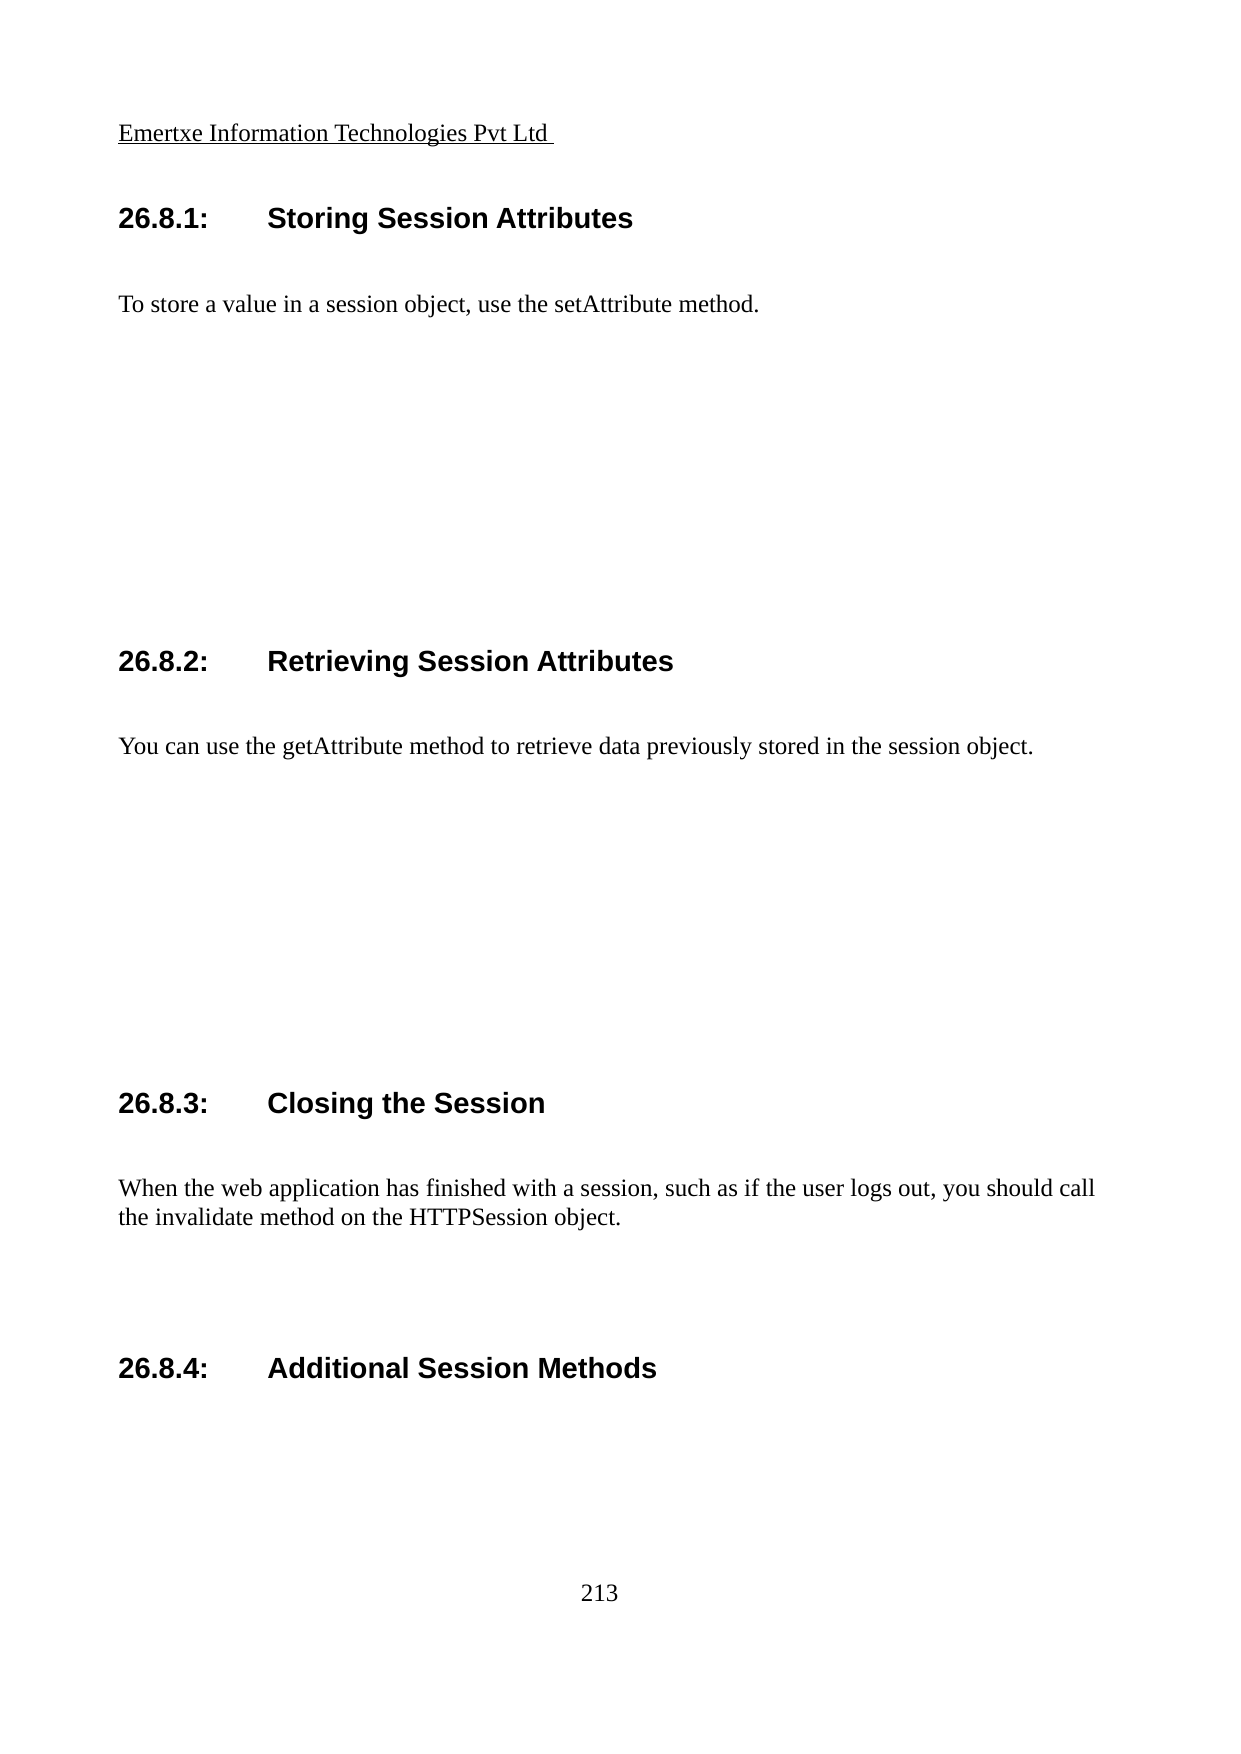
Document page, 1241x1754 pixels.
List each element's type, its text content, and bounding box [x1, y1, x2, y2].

text When the web application has finished with a session, such as if the user logs out, you should call the invalidate method on the HTTPSession object. [118, 1173, 1122, 1231]
subtitle Storing Session Attributes [118, 201, 1122, 235]
text You can use the getAttribute method to retrieve data previously stored in the session object. [118, 731, 1122, 760]
subtitle Additional Session Methods [118, 1351, 1122, 1384]
text To store a value in a session object, use the setAttribute method. [118, 289, 1122, 317]
subtitle Closing the Session [118, 1086, 1122, 1119]
subtitle Retrieving Session Attributes [118, 644, 1122, 677]
